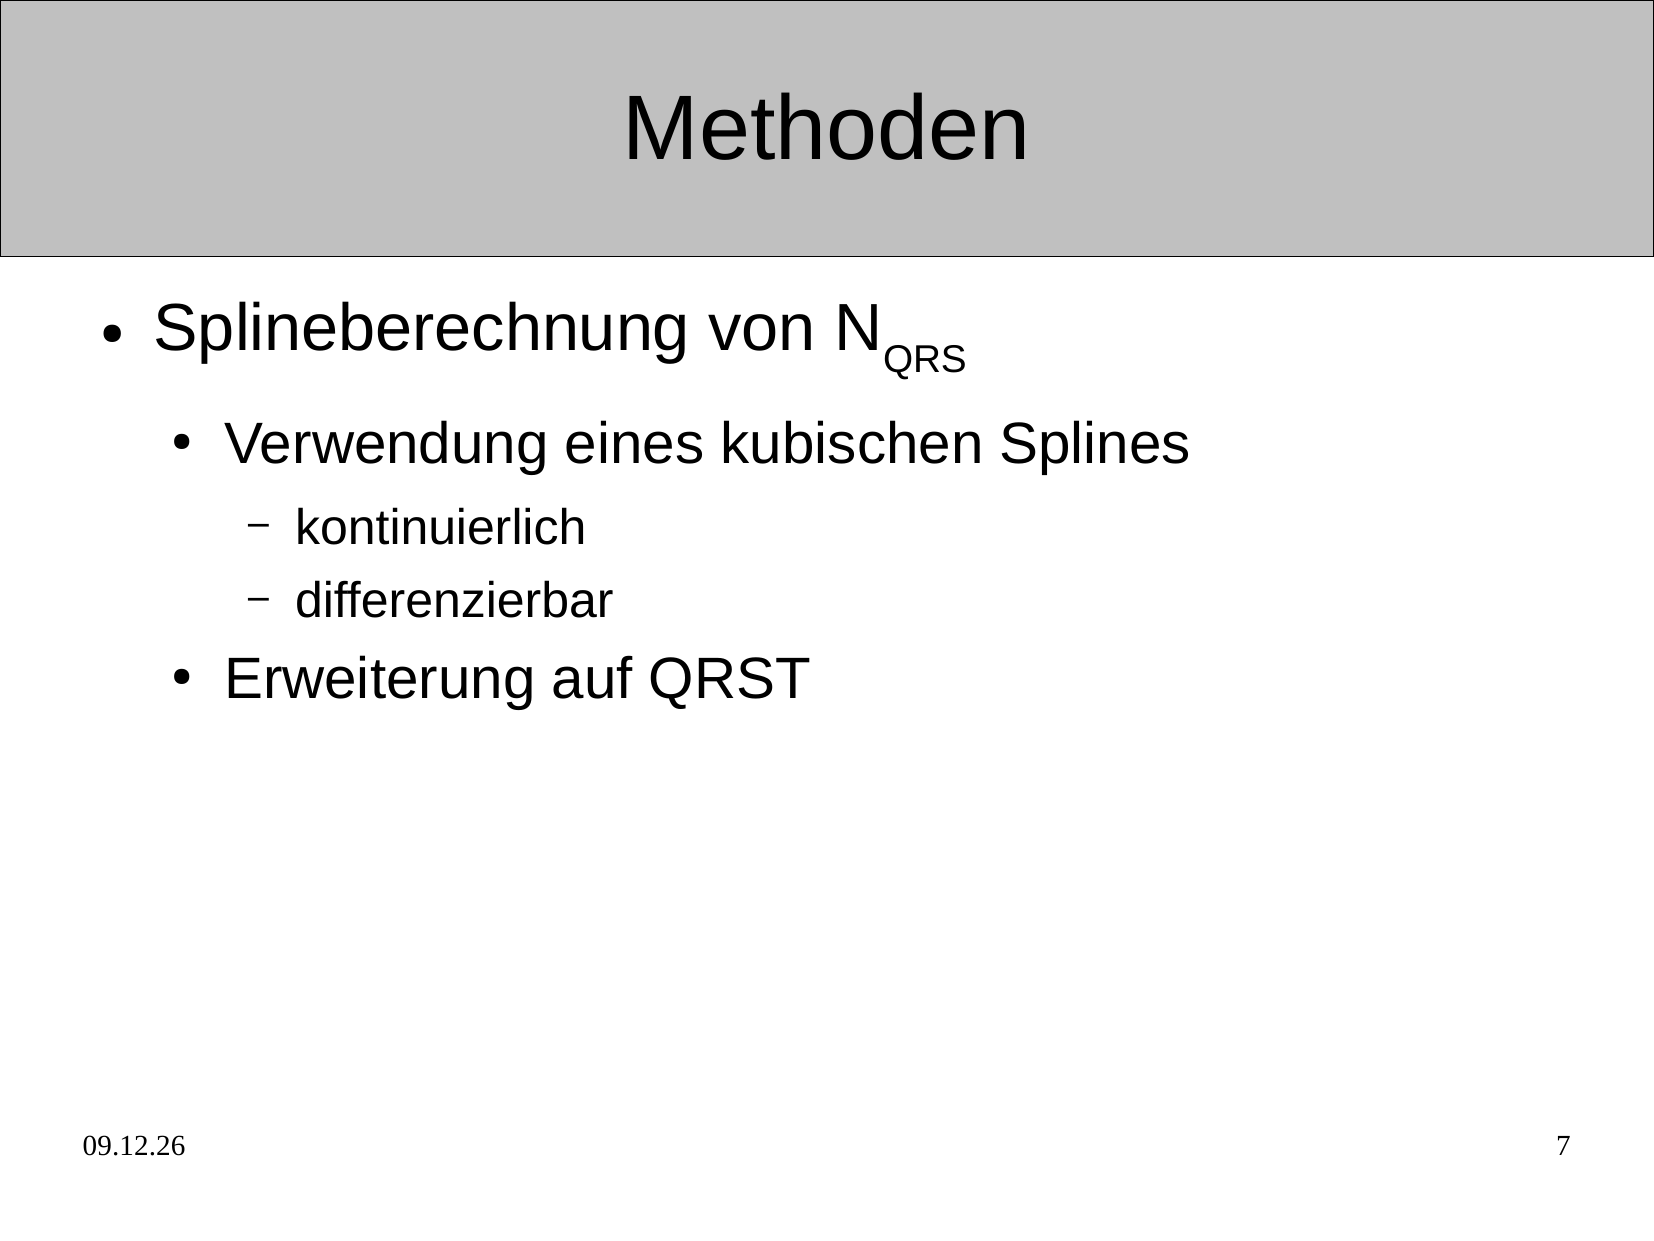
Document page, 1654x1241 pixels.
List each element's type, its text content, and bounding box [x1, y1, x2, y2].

title Methoden [0, 0, 1654, 257]
list Splineberechnung von NQRS Verwendung eines kubischen Splines kontinuierlich differenzierbar Erweiterung auf QRST [82, 290, 1571, 1109]
